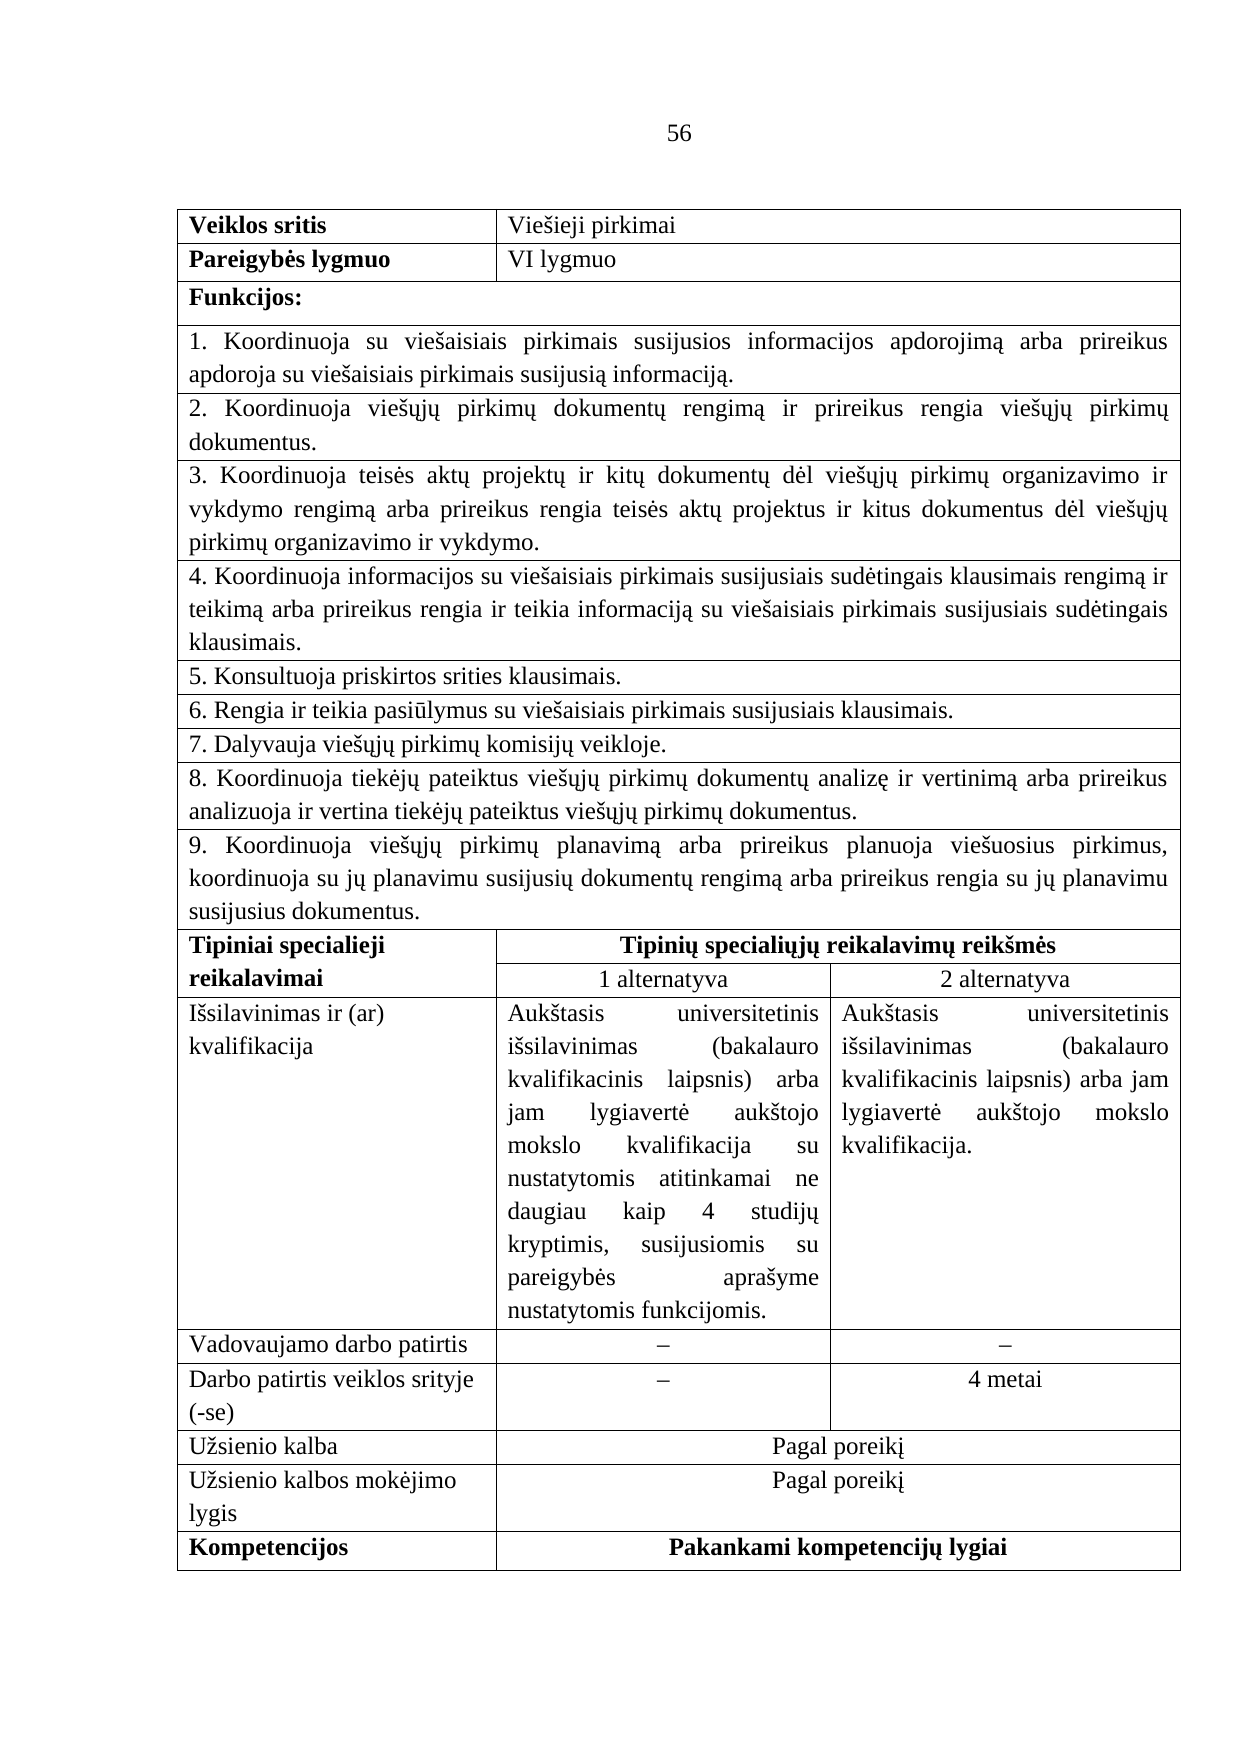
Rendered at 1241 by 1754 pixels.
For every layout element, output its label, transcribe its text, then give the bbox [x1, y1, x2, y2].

table_cell 1. Koordinuoja su viešaisiais pirkimais susijusios informacijos apdorojimą arba prireikus apdoroja su viešaisiais pirkimais susijusią informaciją. [178, 326, 1180, 392]
table_cell Vadovaujamo darbo patirtis [178, 1330, 496, 1363]
table_cell Kompetencijos [178, 1532, 496, 1570]
table_cell 4. Koordinuoja informacijos su viešaisiais pirkimais susijusiais sudėtingais klausimais rengimą ir teikimą arba prireikus rengia ir teikia informaciją su viešaisiais pirkimais susijusiais sudėtingais klausimais. [178, 561, 1180, 660]
table_cell Darbo patirtis veiklos srityje (-se) [178, 1364, 496, 1430]
table_cell Pakankami kompetencijų lygiai [497, 1532, 1180, 1570]
table_cell 8. Koordinuoja tiekėjų pateiktus viešųjų pirkimų dokumentų analizę ir vertinimą arba prireikus analizuoja ir vertina tiekėjų pateiktus viešųjų pirkimų dokumentus. [178, 763, 1180, 829]
table_cell Pareigybės lygmuo [178, 244, 496, 281]
table_cell 7. Dalyvauja viešųjų pirkimų komisijų veikloje. [178, 729, 1180, 762]
table_cell 9. Koordinuoja viešųjų pirkimų planavimą arba prireikus planuoja viešuosius pirkimus, koordinuoja su jų planavimu susijusių dokumentų rengimą arba prireikus rengia su jų planavimu susijusius dokumentus. [178, 830, 1180, 929]
table_cell Užsienio kalbos mokėjimo lygis [178, 1465, 496, 1531]
table_cell Pagal poreikį [497, 1465, 1180, 1531]
table_cell Išsilavinimas ir (ar) kvalifikacija [178, 998, 496, 1328]
table_cell Užsienio kalba [178, 1431, 496, 1464]
table_cell – [497, 1330, 830, 1363]
table_cell Tipinių specialiųjų reikalavimų reikšmės [497, 930, 1180, 963]
table_cell 4 metai [831, 1364, 1180, 1430]
table_cell – [497, 1364, 830, 1430]
table_cell 2. Koordinuoja viešųjų pirkimų dokumentų rengimą ir prireikus rengia viešųjų pirkimų dokumentus. [178, 394, 1180, 459]
table_cell Aukštasis universitetinis išsilavinimas (bakalauro kvalifikacinis laipsnis) arba jam lygiavertė aukštojo mokslo kvalifikacija su nustatytomis atitinkamai ne daugiau kaip 4 studijų kryptimis, susijusiomis su pareigybės aprašyme nustatytomis funkcijomis. [497, 998, 830, 1328]
table_cell VI lygmuo [497, 244, 1180, 281]
table_cell 5. Konsultuoja priskirtos srities klausimais. [178, 661, 1180, 694]
table_cell Tipiniai specialieji reikalavimai [178, 930, 496, 997]
table_cell – [831, 1330, 1180, 1363]
table_cell Aukštasis universitetinis išsilavinimas (bakalauro kvalifikacinis laipsnis) arba jam lygiavertė aukštojo mokslo kvalifikacija. [831, 998, 1180, 1328]
table_cell 2 alternatyva [831, 964, 1180, 997]
table_header Veiklos sritis [178, 210, 496, 243]
table_cell Funkcijos: [178, 282, 1180, 325]
table_header Viešieji pirkimai [497, 210, 1180, 243]
table_cell 1 alternatyva [497, 964, 830, 997]
table_cell 6. Rengia ir teikia pasiūlymus su viešaisiais pirkimais susijusiais klausimais. [178, 695, 1180, 728]
table_cell Pagal poreikį [497, 1431, 1180, 1464]
table_cell 3. Koordinuoja teisės aktų projektų ir kitų dokumentų dėl viešųjų pirkimų organizavimo ir vykdymo rengimą arba prireikus rengia teisės aktų projektus ir kitus dokumentus dėl viešųjų pirkimų organizavimo ir vykdymo. [178, 461, 1180, 560]
